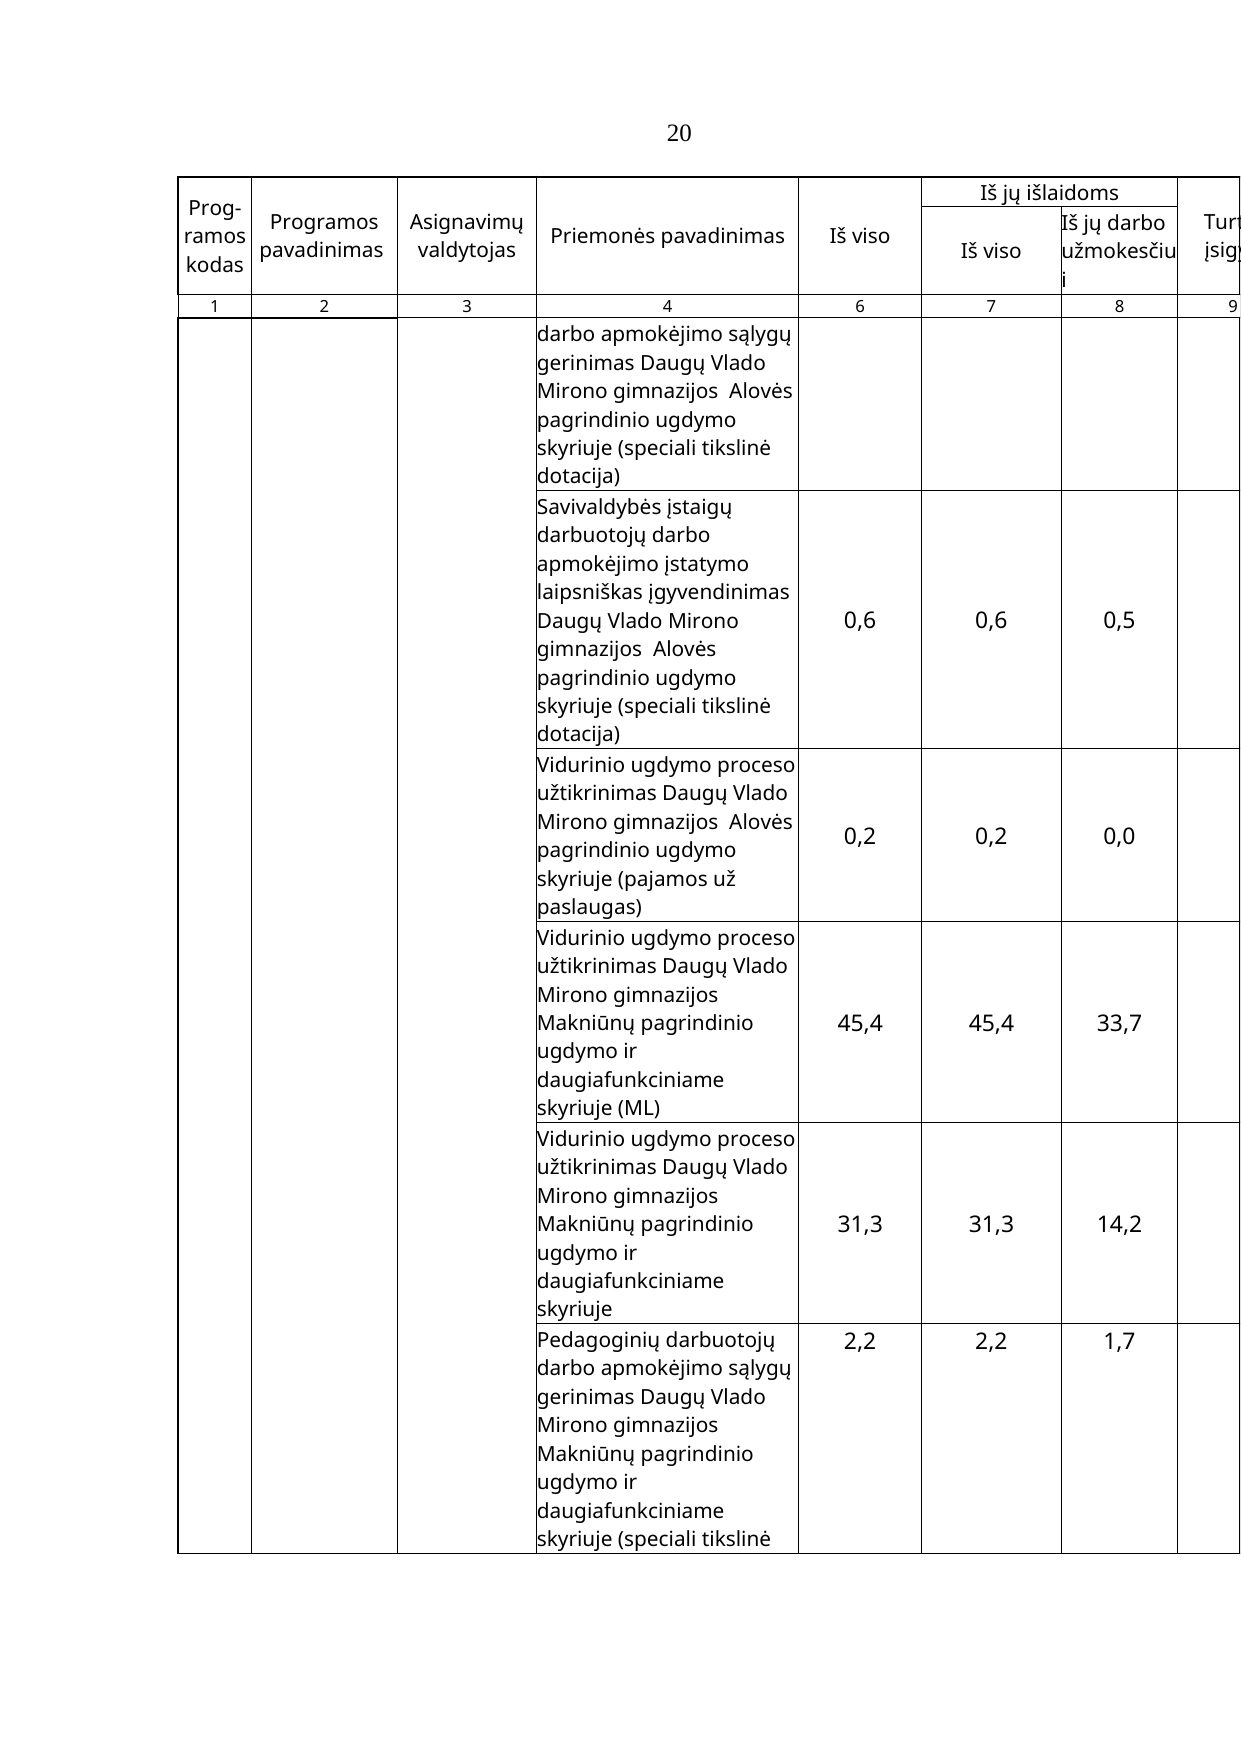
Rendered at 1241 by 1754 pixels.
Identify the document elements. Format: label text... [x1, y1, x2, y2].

table_cell [1178, 491, 1239, 748]
table_cell 45,4 [922, 922, 1061, 1122]
table_cell 7 [922, 295, 1061, 317]
table_cell 0,6 [922, 491, 1061, 748]
table_cell Vidurinio ugdymo proceso užtikrinimas Daugų Vlado Mirono gimnazijos Makniūnų pagrindinio ugdymo ir daugiafunkciniame skyriuje (ML) [537, 922, 798, 1122]
table_cell Iš viso [922, 207, 1061, 293]
table_cell [179, 319, 251, 1553]
table_cell 0,0 [1062, 749, 1177, 921]
table_cell [922, 318, 1061, 490]
table_cell Vidurinio ugdymo proceso užtikrinimas Daugų Vlado Mirono gimnazijos Alovės pagrindinio ugdymo skyriuje (pajamos už paslaugas) [537, 749, 798, 921]
table_cell 9 [1178, 295, 1240, 317]
table_cell 1 [179, 295, 251, 317]
table_header Priemonės pavadinimas [537, 178, 798, 293]
table_cell darbo apmokėjimo sąlygų gerinimas Daugų Vlado Mirono gimnazijos Alovės pagrindinio ugdymo skyriuje (speciali tikslinė dotacija) [537, 318, 798, 490]
table_cell 0,6 [799, 491, 921, 748]
table_header Programos pavadinimas [252, 178, 397, 293]
table_cell 45,4 [799, 922, 921, 1122]
table_cell [1178, 1123, 1239, 1323]
table_cell Iš jų darbo užmokesčiui [1062, 207, 1177, 293]
table_cell 31,3 [922, 1123, 1061, 1323]
table_header Turtui įsigyti [1178, 178, 1239, 293]
table_cell 31,3 [799, 1123, 921, 1323]
table_cell 0,5 [1062, 491, 1177, 748]
table_cell [398, 318, 536, 1553]
table_cell [252, 319, 397, 1553]
table_cell 2 [252, 295, 397, 317]
table_cell [799, 318, 921, 490]
table_cell 0,2 [922, 749, 1061, 921]
table_cell 3 [398, 295, 536, 317]
table_cell Vidurinio ugdymo proceso užtikrinimas Daugų Vlado Mirono gimnazijos Makniūnų pagrindinio ugdymo ir daugiafunkciniame skyriuje [537, 1123, 798, 1323]
table_cell [1178, 318, 1239, 490]
table_cell 6 [799, 295, 921, 317]
table_cell 8 [1062, 295, 1177, 317]
table_header Iš viso [799, 178, 921, 293]
table_cell 0,2 [799, 749, 921, 921]
table_cell 14,2 [1062, 1123, 1177, 1323]
table_cell 2,2 [799, 1324, 921, 1553]
table_cell 2,2 [922, 1324, 1061, 1553]
table_cell [1178, 922, 1239, 1122]
table_cell [1178, 749, 1239, 921]
table_cell 4 [537, 295, 798, 317]
table_cell 1,7 [1062, 1324, 1177, 1553]
table_header Asignavimų valdytojas [398, 178, 536, 293]
table_cell [1062, 318, 1177, 490]
table_header Prog-ramos kodas [179, 178, 251, 293]
table_cell Pedagoginių darbuotojų darbo apmokėjimo sąlygų gerinimas Daugų Vlado Mirono gimnazijos Makniūnų pagrindinio ugdymo ir daugiafunkciniame skyriuje (speciali tikslinė [537, 1324, 798, 1553]
table_cell Savivaldybės įstaigų darbuotojų darbo apmokėjimo įstatymo laipsniškas įgyvendinimas Daugų Vlado Mirono gimnazijos Alovės pagrindinio ugdymo skyriuje (speciali tikslinė dotacija) [537, 491, 798, 748]
table_cell [1178, 1324, 1239, 1553]
table_cell 33,7 [1062, 922, 1177, 1122]
table_header Iš jų išlaidoms [922, 178, 1177, 206]
